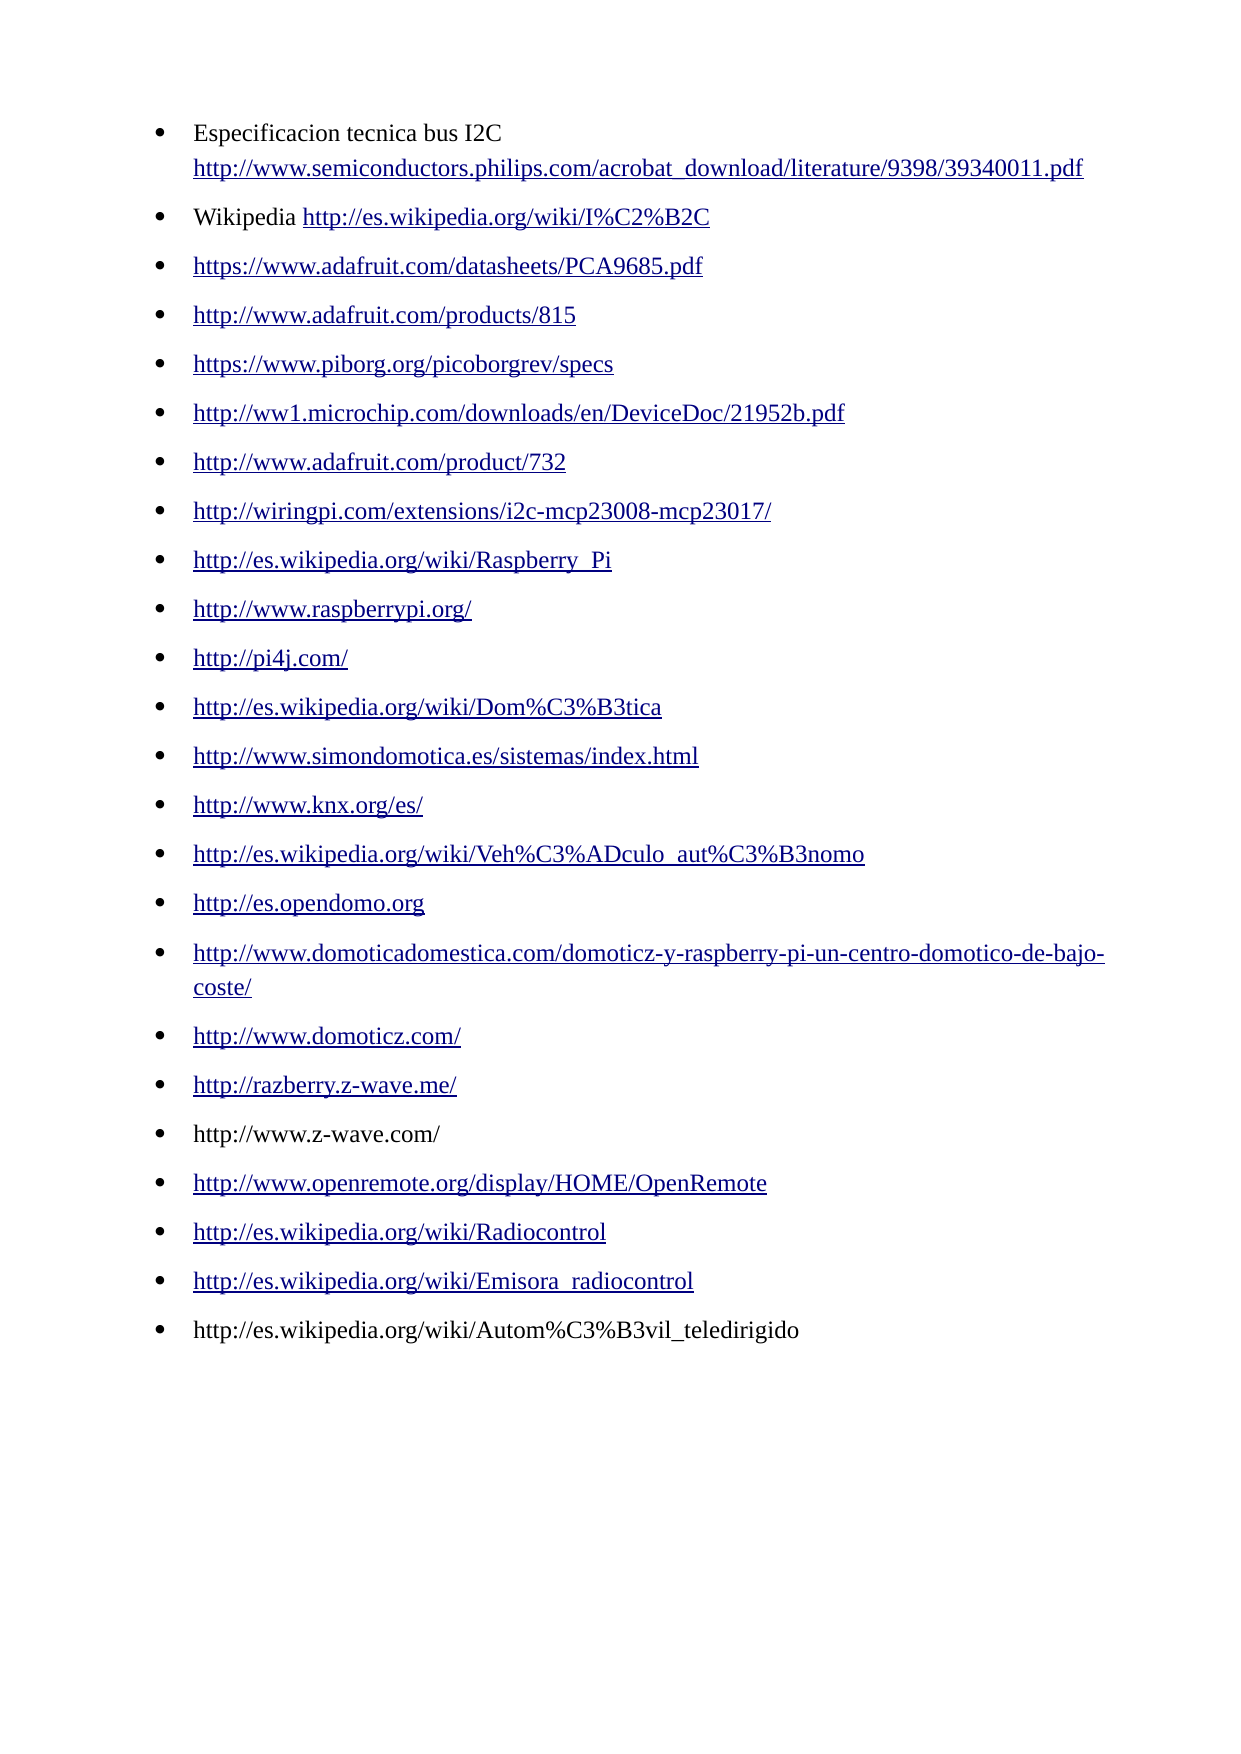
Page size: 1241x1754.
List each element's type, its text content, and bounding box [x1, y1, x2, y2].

list http://es.wikipedia.org/wiki/Dom%C3%B3tica [156, 692, 1122, 721]
list http://www.z-wave.com/ [156, 1119, 1122, 1148]
list Wikipedia http://es.wikipedia.org/wiki/I%C2%B2C [156, 202, 1122, 230]
list http://www.adafruit.com/products/815 [156, 300, 1122, 328]
list Especificacion tecnica bus I2C http://www.semiconductors.philips.com/acrobat_download/literature/9398/39340011.pdf [156, 118, 1122, 181]
list http://www.domoticz.com/ [156, 1021, 1122, 1050]
list http://es.wikipedia.org/wiki/Radiocontrol [156, 1217, 1122, 1246]
list http://www.adafruit.com/product/732 [156, 447, 1122, 476]
list https://www.adafruit.com/datasheets/PCA9685.pdf [156, 251, 1122, 279]
list http://es.opendomo.org [156, 888, 1122, 917]
list http://es.wikipedia.org/wiki/Emisora_radiocontrol [156, 1266, 1122, 1295]
list http://es.wikipedia.org/wiki/Veh%C3%ADculo_aut%C3%B3nomo [156, 839, 1122, 868]
list http://es.wikipedia.org/wiki/Autom%C3%B3vil_teledirigido [156, 1316, 1122, 1344]
list http://www.knx.org/es/ [156, 790, 1122, 819]
list http://razberry.z-wave.me/ [156, 1070, 1122, 1099]
list http://www.simondomotica.es/sistemas/index.html [156, 741, 1122, 770]
list http://wiringpi.com/extensions/i2c-mcp23008-mcp23017/ [156, 496, 1122, 525]
list http://www.domoticadomestica.com/domoticz-y-raspberry-pi-un-centro-domotico-de-bajo-coste/ [156, 938, 1122, 1001]
list http://pi4j.com/ [156, 643, 1122, 672]
list http://es.wikipedia.org/wiki/Raspberry_Pi [156, 545, 1122, 574]
list http://www.openremote.org/display/HOME/OpenRemote [156, 1168, 1122, 1197]
list https://www.piborg.org/picoborgrev/specs [156, 349, 1122, 378]
list http://ww1.microchip.com/downloads/en/DeviceDoc/21952b.pdf [156, 398, 1122, 427]
list http://www.raspberrypi.org/ [156, 594, 1122, 623]
